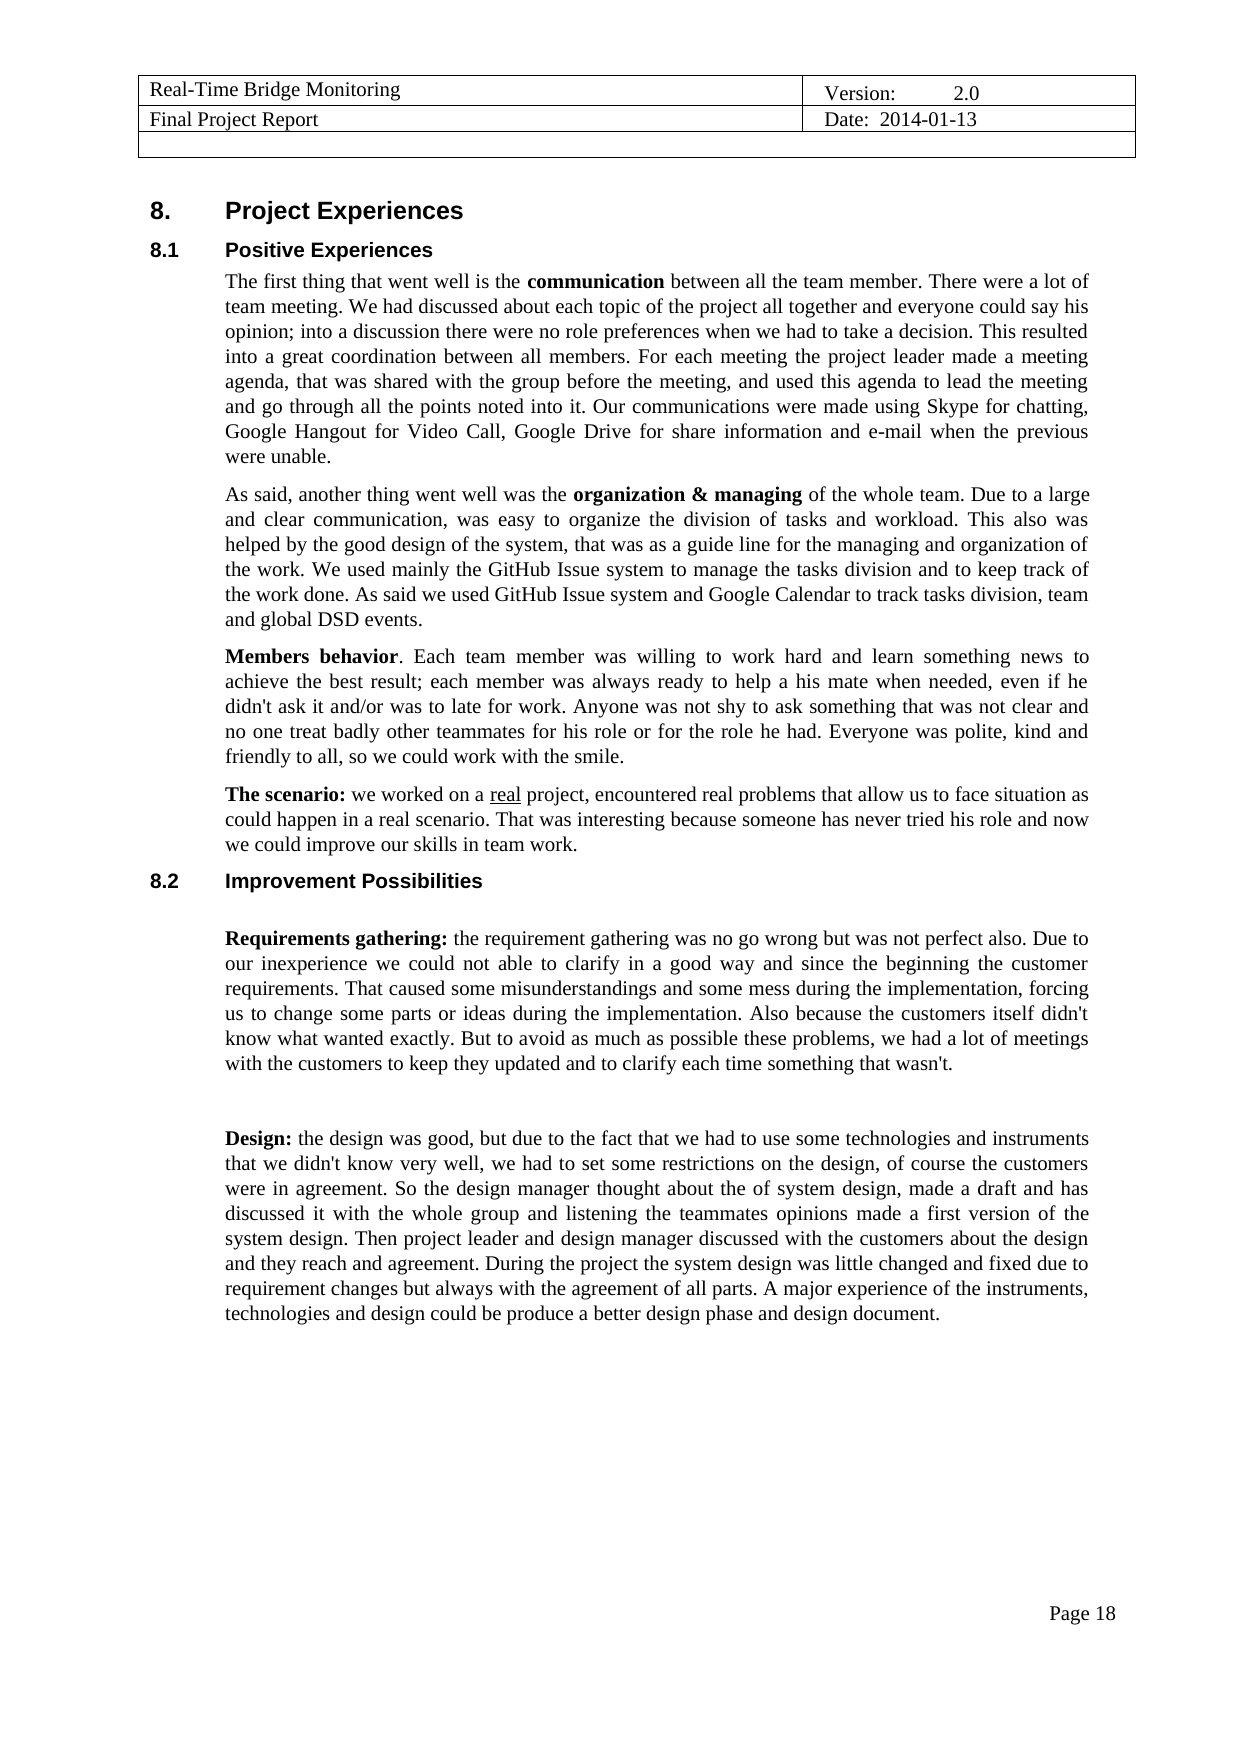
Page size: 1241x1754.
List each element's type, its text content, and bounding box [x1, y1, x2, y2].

text Members behavior. Each team member was willing to work hard and learn something news to achieve the best result; each member was always ready to help a his mate when needed, even if he didn't ask it and/or was to late for work. Anyone was not shy to ask something that was not clear and no one treat badly other teammates for his role or for the role he had. Everyone was polite, kind and friendly to all, so we could work with the smile. [225, 643, 1090, 768]
subtitle Positive Experiences [150, 237, 1090, 262]
subtitle Improvement Possibilities [150, 868, 1090, 893]
text The scenario: we worked on a real project, encountered real problems that allow us to face situation as could happen in a real scenario. That was interesting because someone has never tried his role and now we could improve our skills in team work. [225, 781, 1090, 856]
text As said, another thing went well was the organization & managing of the whole team. Due to a large and clear communication, was easy to organize the division of tasks and workload. This also was helped by the good design of the system, that was as a guide line for the managing and organization of the work. We used mainly the GitHub Issue system to manage the tasks division and to keep track of the work done. As said we used GitHub Issue system and Google Calendar to track tasks division, team and global DSD events. [225, 481, 1090, 631]
text Design: the design was good, but due to the fact that we had to use some technologies and instruments that we didn't know very well, we had to set some restrictions on the design, of course the customers were in agreement. So the design manager thought about the of system design, made a draft and has discussed it with the whole group and listening the teammates opinions made a first version of the system design. Then project leader and design manager discussed with the customers about the design and they reach and agreement. During the project the system design was little changed and fixed due to requirement changes but always with the agreement of all parts. A major experience of the instruments, technologies and design could be produce a better design phase and design document. [225, 1124, 1090, 1324]
text The first thing that went well is the communication between all the team member. There were a lot of team meeting. We had discussed about each topic of the project all together and everyone could say his opinion; into a discussion there were no role preferences when we had to take a decision. This resulted into a great coordination between all members. For each meeting the project leader made a meeting agenda, that was shared with the group before the meeting, and used this agenda to lead the meeting and go through all the points noted into it. Our communications were made using Skype for chatting, Google Hangout for Video Call, Google Drive for share information and e-mail when the previous were unable. [225, 268, 1090, 468]
subtitle Project Experiences [150, 196, 1090, 224]
text Requirements gathering: the requirement gathering was no go wrong but was not perfect also. Due to our inexperience we could not able to clarify in a good way and since the beginning the customer requirements. That caused some misunderstandings and some mess during the implementation, forcing us to change some parts or ideas during the implementation. Also because the customers itself didn't know what wanted exactly. But to avoid as much as possible these problems, we had a lot of meetings with the customers to keep they updated and to clarify each time something that wasn't. [225, 924, 1090, 1074]
